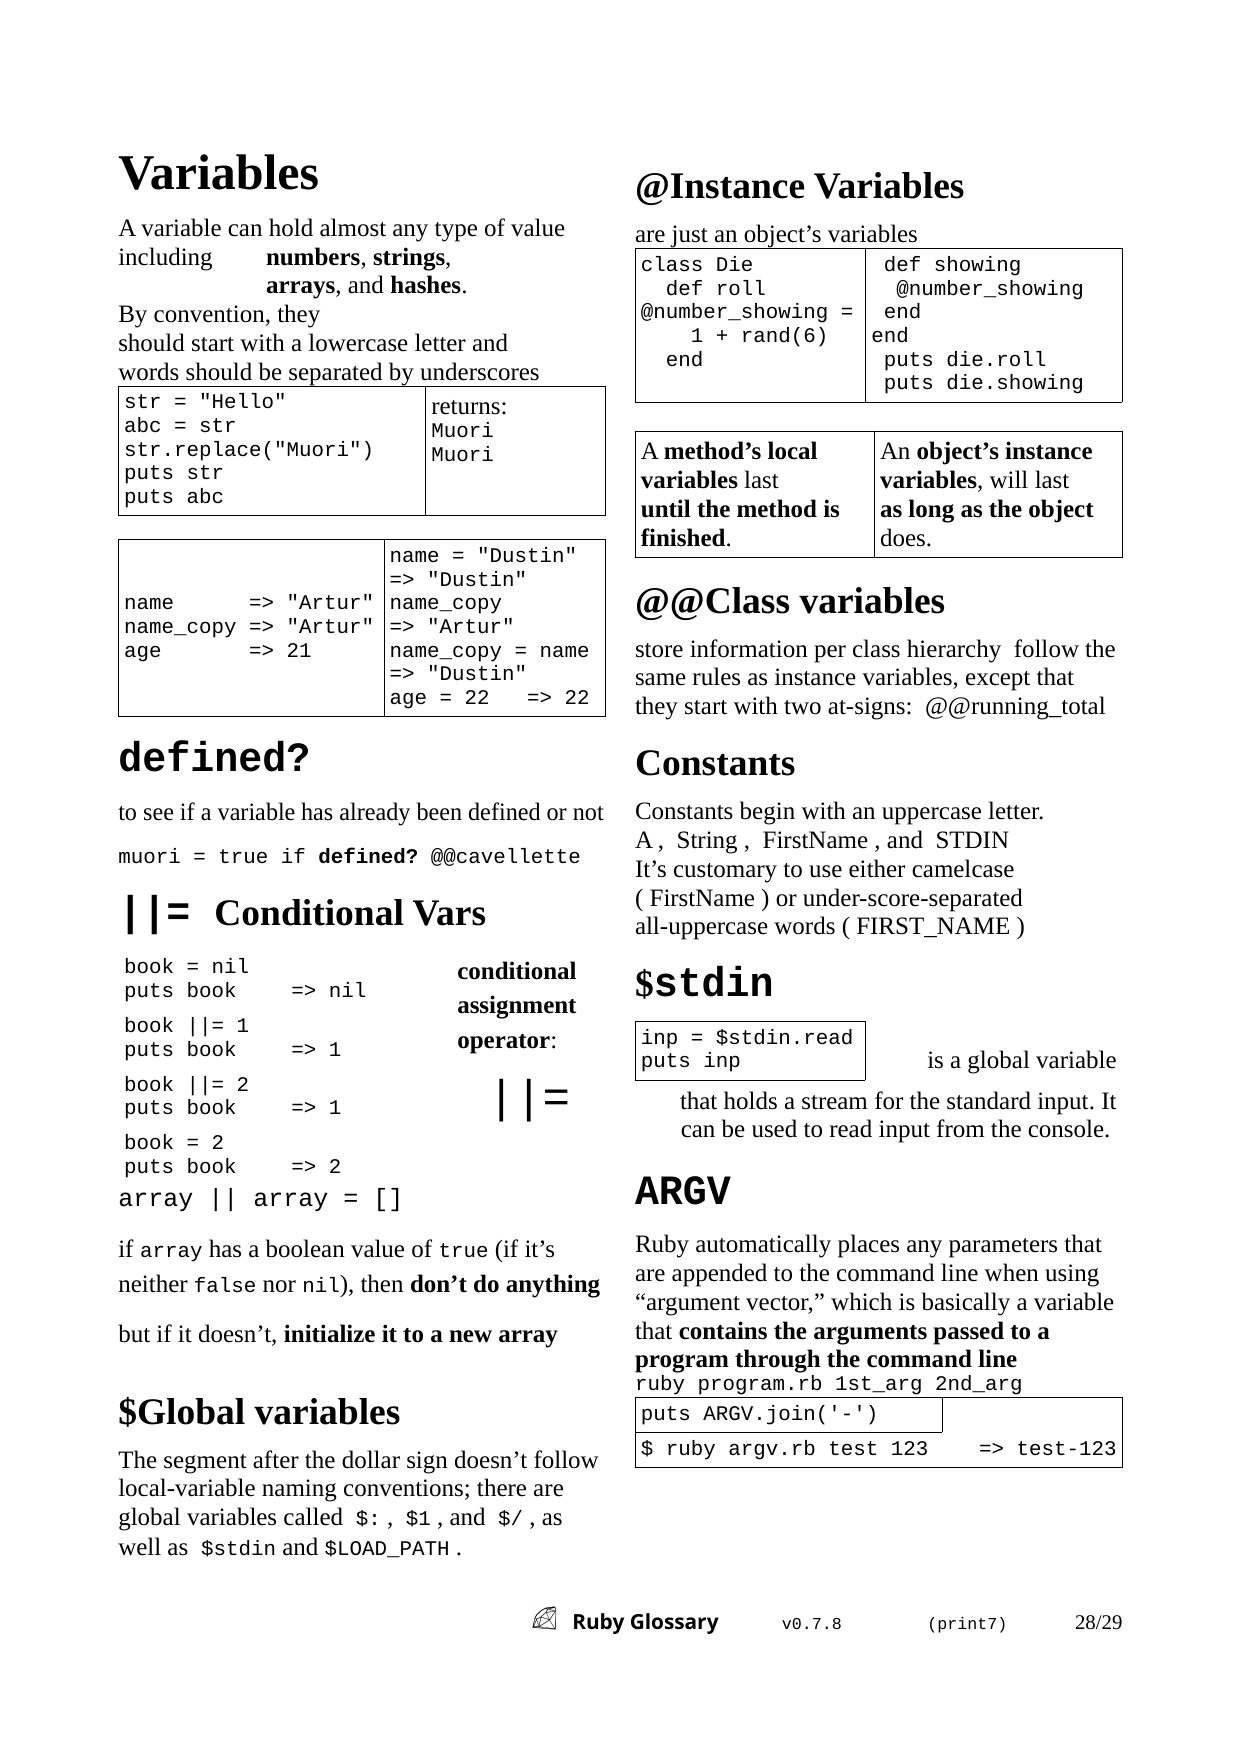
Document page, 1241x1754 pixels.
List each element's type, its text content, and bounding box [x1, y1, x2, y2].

text Constants begin with an uppercase letter. [635, 796, 1122, 825]
table_cell book ||= 1 puts book [118, 1009, 273, 1068]
table_header => nil [273, 950, 451, 1009]
table_header is a global variable [866, 1021, 1122, 1080]
table_cell => 2 [273, 1127, 451, 1185]
table_header name = "Dustin" => "Dustin" name_copy => "Artur" name_copy = name => "Dustin" age = 22 => 22 [385, 540, 605, 716]
table_header returns: Muori Muori [426, 387, 605, 515]
table_cell => 1 [273, 1009, 451, 1068]
table_cell $ ruby argv.rb test 123 [636, 1433, 942, 1467]
table_header [943, 1398, 1122, 1432]
text arrays, and hashes. [118, 271, 605, 299]
subtitle @Instance Variables [635, 164, 1122, 207]
table_cell book = 2 puts book [118, 1127, 273, 1185]
text should start with a lowercase letter and [118, 328, 605, 357]
text are just an object’s variables [635, 219, 1122, 248]
text all-uppercase words ( FIRST_NAME ) [635, 911, 1122, 940]
text Ruby automatically places any parameters that are appended to the command line when using [635, 1229, 1122, 1287]
table_header name => "Artur" name_copy => "Artur" age => 21 [119, 540, 384, 716]
table_header conditional assignment operator: ||= [451, 950, 605, 1185]
table_cell => 1 [273, 1068, 451, 1127]
text but if it doesn’t, initialize it to a new array [118, 1319, 605, 1348]
text It’s customary to use either camelcase ( FirstName ) or under-score-separated [635, 854, 1122, 911]
table_cell that holds a stream for the standard input. It can be used to read input from the console. [635, 1080, 1122, 1149]
text array || array = [] [118, 1185, 605, 1214]
table_header class Die def roll @number_showing = 1 + rand(6) end [636, 249, 865, 402]
table_header An object’s instance variables, will last as long as the object does. [875, 432, 1122, 557]
text A , String , FirstName , and STDIN [635, 825, 1122, 854]
table_cell book ||= 2 puts book [118, 1068, 273, 1127]
text ruby program.rb 1st_arg 2nd_arg [635, 1373, 1122, 1397]
text if array has a boolean value of true (if it’s neither false nor nil), then don’t do anything [118, 1234, 605, 1299]
table_header str = "Hello" abc = str str.replace("Muori") puts str puts abc [119, 387, 425, 515]
subtitle Variables [118, 143, 605, 201]
picture [530, 1605, 557, 1630]
text By convention, they [118, 299, 605, 328]
text words should be separated by underscores [118, 357, 605, 386]
subtitle defined? [118, 737, 605, 784]
subtitle Constants [635, 741, 1122, 784]
table_header A method’s local variables last until the method is finished. [636, 432, 874, 557]
subtitle @@Class variables [635, 578, 1122, 621]
text A variable can hold almost any type of value including numbers, strings, [118, 213, 605, 271]
subtitle $Global variables [118, 1389, 605, 1432]
table_header def showing @number_showing end end puts die.roll puts die.showing [866, 249, 1122, 402]
table_header book = nil puts book [118, 950, 273, 1009]
text “argument vector,” which is basically a variable that contains the arguments passed to a program through the command line [635, 1287, 1122, 1373]
subtitle ARGV [635, 1170, 1122, 1217]
text muori = true if defined? @@cavellette [118, 846, 605, 869]
subtitle $stdin [635, 961, 1122, 1008]
subtitle ||= Conditional Vars [118, 890, 605, 938]
text store information per class hierarchy follow the same rules as instance variables, except that they start with two at-signs: @@running_total [635, 634, 1122, 720]
text The segment after the dollar sign doesn’t follow local-variable naming conventions; there are global variables called $: , $1 , and $/ , as well as $stdin and $LOAD_PATH . [118, 1445, 605, 1561]
table_header puts ARGV.join('-') [636, 1398, 942, 1432]
table_header inp = $stdin.read puts inp [636, 1022, 865, 1080]
table_cell => test-123 [942, 1432, 1122, 1467]
text to see if a variable has already been defined or not [118, 797, 605, 826]
